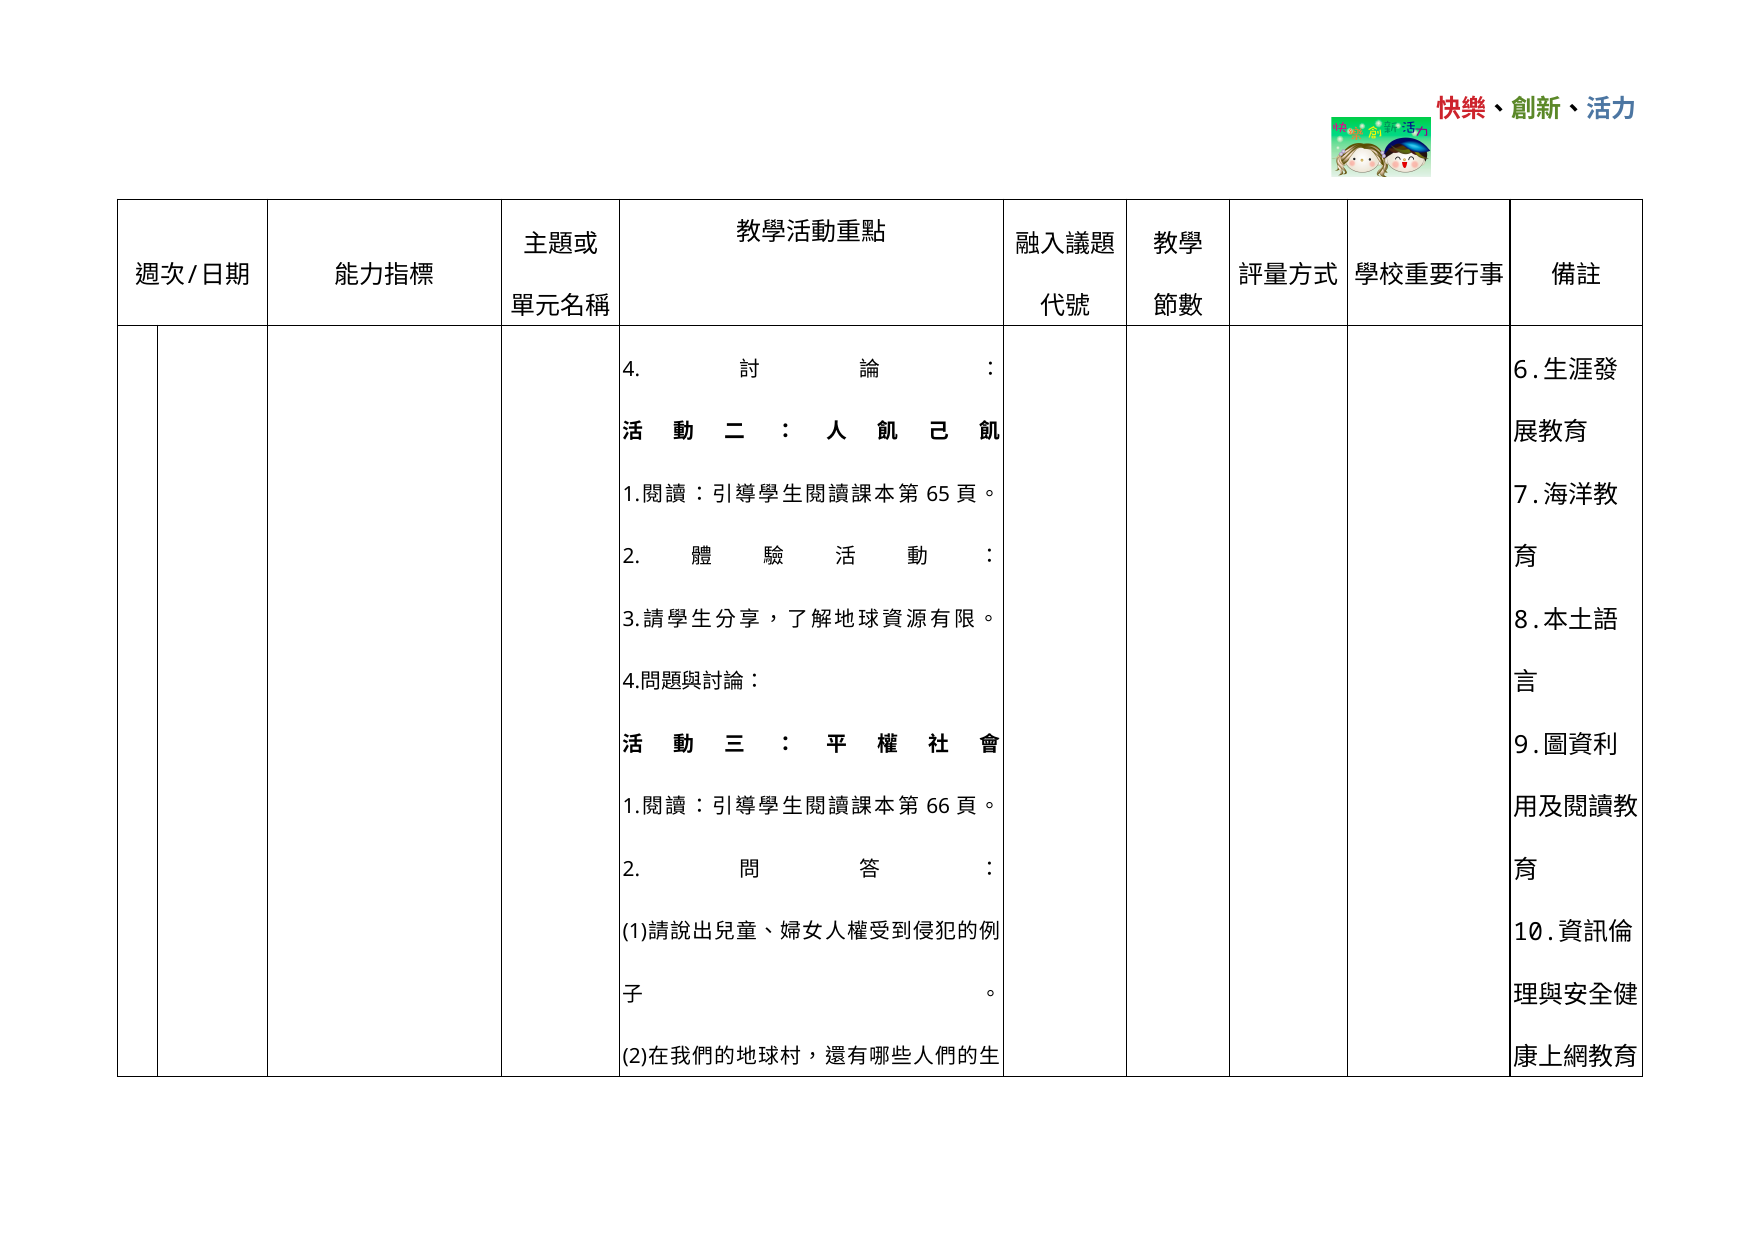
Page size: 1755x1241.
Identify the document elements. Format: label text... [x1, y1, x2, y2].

table_cell [1230, 326, 1347, 1076]
table_header 備註 [1511, 200, 1642, 324]
table_cell [1004, 326, 1126, 1076]
table_cell 4.討論： 活動二：人飢己飢 1.閱讀：引導學生閱讀課本第65頁。 2.體驗活動： 3.請學生分享，了解地球資源有限。 4.問題與討論： 活動三：平權社會 1.閱讀：引導學生閱讀課本第66頁。 2.問答： (1)請說出兒童、婦女人權受到侵犯的例子。 (2)在我們的地球村，還有哪些人們的生 [620, 326, 1003, 1076]
table_header 學校重要行事 [1348, 200, 1509, 324]
table_cell [502, 326, 619, 1076]
table_header 融入議題 代號 [1004, 200, 1126, 324]
table_cell [1348, 326, 1509, 1076]
table_header 評量方式 [1230, 200, 1347, 324]
table_cell 6.生涯發展教育 7.海洋教育 8.本土語言 9.圖資利用及閱讀教育 10.資訊倫理與安全健康上網教育 [1511, 326, 1642, 1076]
table_cell [1127, 326, 1229, 1076]
table_header 教學 節數 [1127, 200, 1229, 324]
table_header 能力指標 [268, 200, 501, 324]
table_header 週次/日期 [118, 200, 267, 324]
table_cell [118, 326, 157, 1076]
table_header 主題或 單元名稱 [502, 200, 619, 324]
table_header 教學活動重點 [620, 200, 1003, 324]
table_cell [158, 326, 267, 1076]
table_cell [268, 326, 501, 1076]
